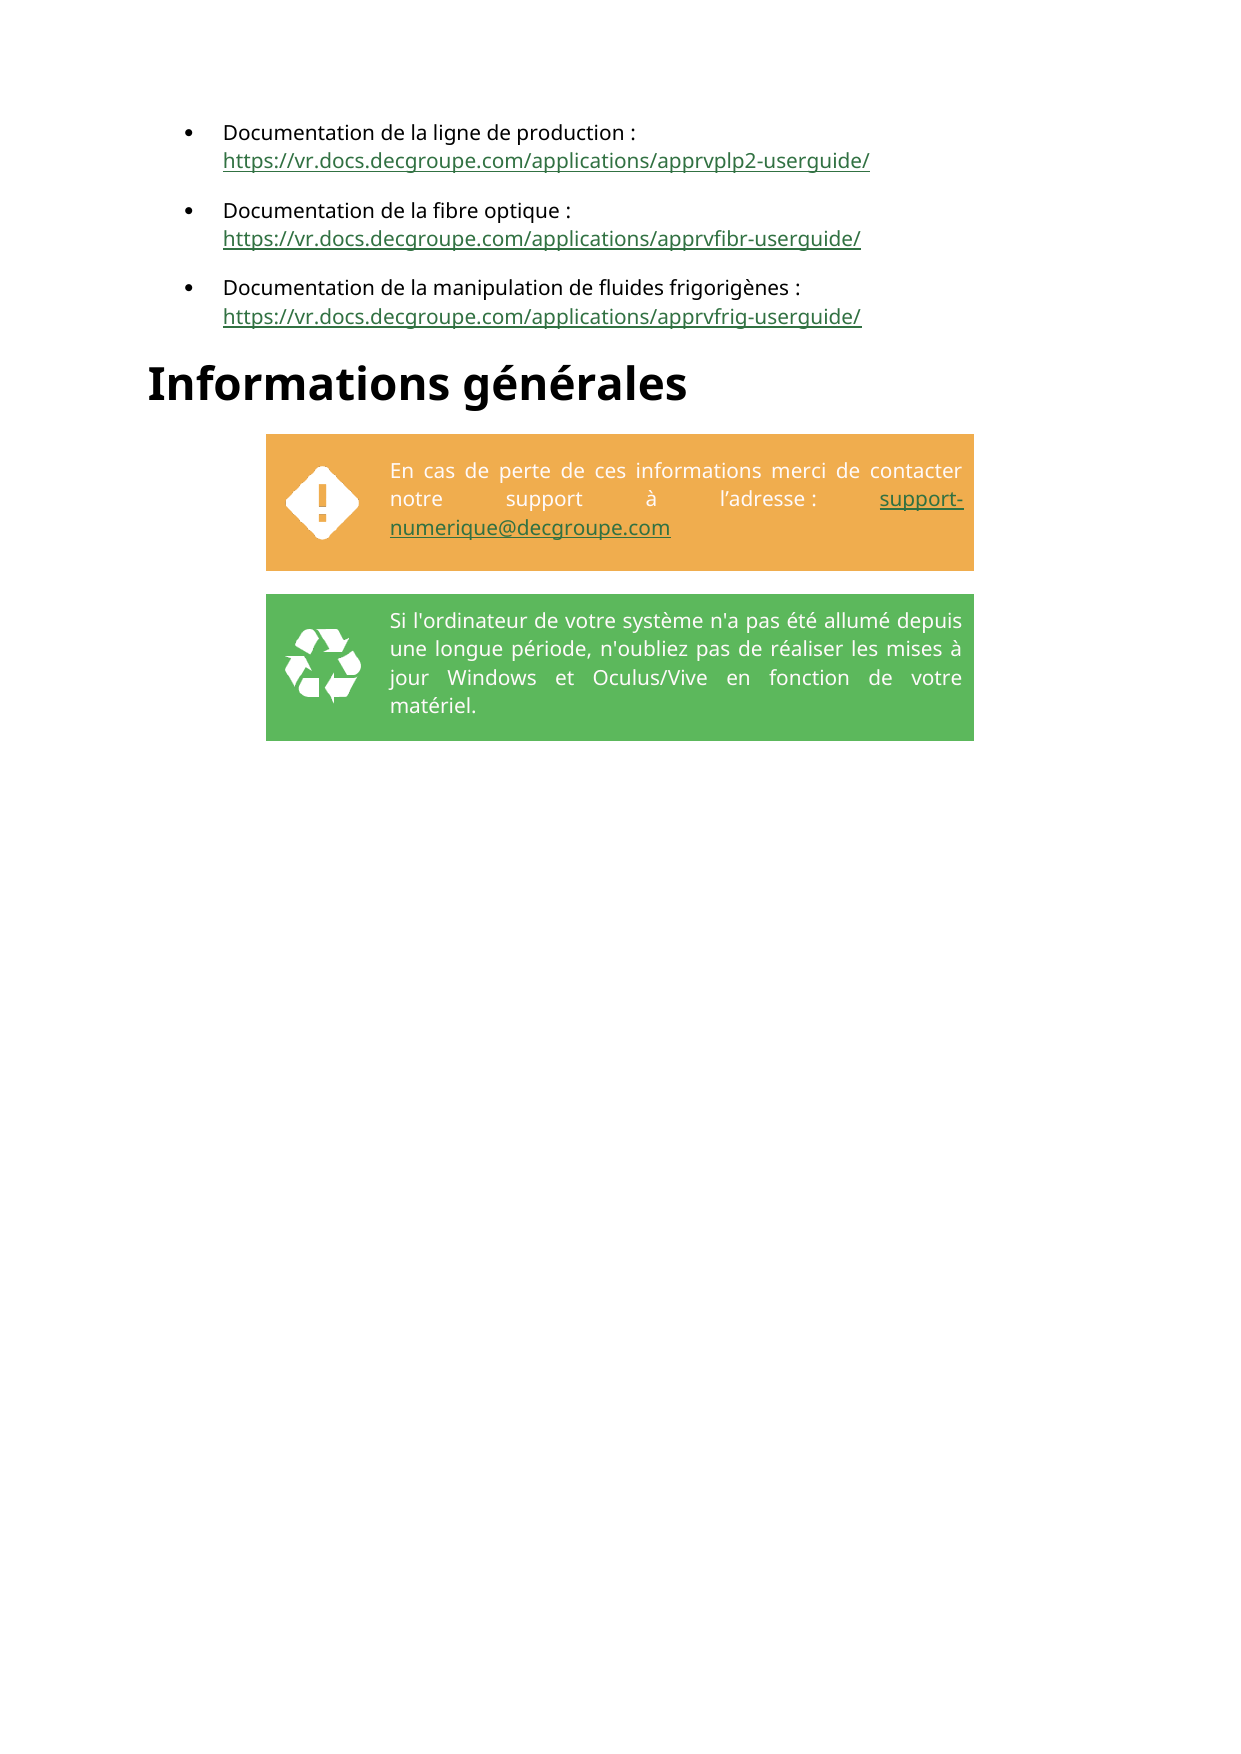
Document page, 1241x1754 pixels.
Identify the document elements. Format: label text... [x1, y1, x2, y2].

table_header [266, 594, 378, 741]
picture [277, 622, 368, 712]
list Documentation de la manipulation de fluides frigorigènes : https://vr.docs.decgroupe.com/applications/apprvfrig-userguide/ [185, 273, 1092, 330]
list Documentation de la fibre optique : https://vr.docs.decgroupe.com/applications/apprvfibr-userguide/ [185, 196, 1092, 253]
text Informations générales [148, 351, 1092, 414]
table_header Si l'ordinateur de votre système n'a pas été allumé depuis une longue période, n'oubliez pas de réaliser les mises à jour Windows et Oculus/Vive en fonction de votre matériel. [378, 594, 974, 741]
table_header [266, 434, 378, 571]
list Documentation de la ligne de production : https://vr.docs.decgroupe.com/applications/apprvplp2-userguide/ [185, 118, 1092, 175]
table_header En cas de perte de ces informations merci de contacter notre support à l’adresse : support-numerique@decgroupe.com [378, 434, 974, 571]
picture [278, 458, 366, 547]
